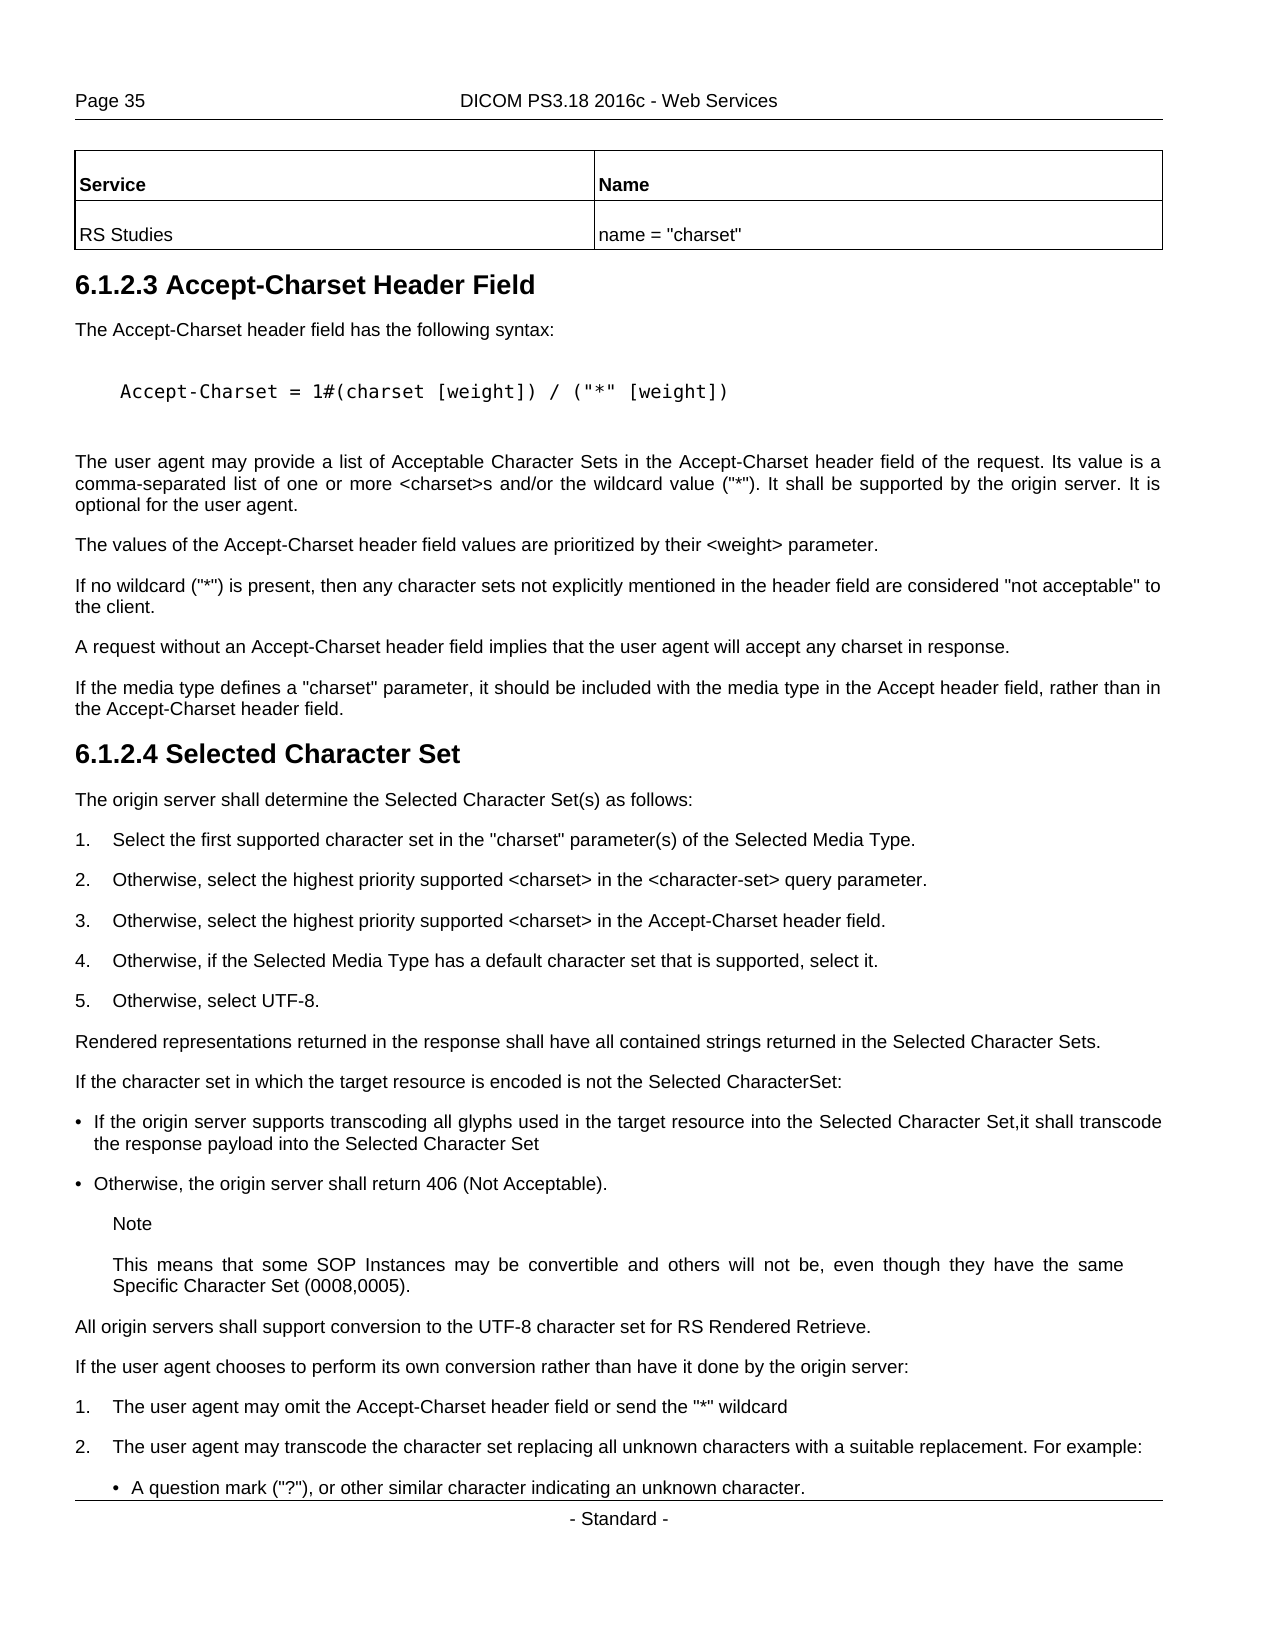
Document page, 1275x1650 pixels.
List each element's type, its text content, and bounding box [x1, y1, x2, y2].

text 6.1.2.3 Accept-Charset Header Field [75, 269, 1162, 300]
table_header Name [595, 151, 1162, 200]
text If the user agent chooses to perform its own conversion rather than have it done by the origin server: [75, 1356, 1162, 1377]
list Otherwise, select the highest priority supported <charset> in the <character-set> query parameter. [75, 869, 1162, 891]
text Accept-Charset = 1#(charset [weight]) / ("*" [weight]) [75, 359, 1162, 432]
text This means that some SOP Instances may be convertible and others will not be, even though they have the same Specific Character Set (0008,0005). [112, 1253, 1125, 1297]
list If the origin server supports transcoding all glyphs used in the target resource into the Selected Character Set,it shall transcode the response payload into the Selected Character Set [75, 1111, 1162, 1154]
list Select the first supported character set in the "charset" parameter(s) of the Selected Media Type. [75, 829, 1162, 850]
text A request without an Accept-Charset header field implies that the user agent will accept any charset in response. [75, 636, 1162, 658]
list A question mark ("?"), or other similar character indicating an unknown character. [112, 1477, 1162, 1498]
text 6.1.2.4 Selected Character Set [75, 738, 1162, 770]
text The Accept-Charset header field has the following syntax: [75, 319, 1162, 341]
text Rendered representations returned in the response shall have all contained strings returned in the Selected Character Sets. [75, 1030, 1162, 1052]
list Otherwise, select the highest priority supported <charset> in the Accept-Charset header field. [75, 909, 1162, 931]
text If no wildcard ("*") is present, then any character sets not explicitly mentioned in the header field are considered "not acceptable" to the client. [75, 574, 1162, 618]
text The origin server shall determine the Selected Character Set(s) as follows: [75, 788, 1162, 810]
table_cell RS Studies [76, 201, 594, 249]
list The user agent may omit the Accept-Charset header field or send the "*" wildcard [75, 1396, 1162, 1418]
list The user agent may transcode the character set replacing all unknown characters with a suitable replacement. For example: [75, 1436, 1162, 1458]
list Otherwise, select UTF-8. [75, 990, 1162, 1012]
list Otherwise, the origin server shall return 406 (Not Acceptable). [75, 1173, 1162, 1194]
table_header Service [76, 151, 594, 200]
text If the character set in which the target resource is encoded is not the Selected CharacterSet: [75, 1071, 1162, 1092]
text The values of the Accept-Charset header field values are prioritized by their <weight> parameter. [75, 534, 1162, 556]
text If the media type defines a "charset" parameter, it should be included with the media type in the Accept header field, rather than in the Accept-Charset header field. [75, 677, 1162, 720]
text Note [112, 1213, 1125, 1235]
text All origin servers shall support conversion to the UTF-8 character set for RS Rendered Retrieve. [75, 1315, 1162, 1337]
table_cell name = "charset" [595, 201, 1162, 249]
list Otherwise, if the Selected Media Type has a default character set that is supported, select it. [75, 950, 1162, 971]
text The user agent may provide a list of Acceptable Character Sets in the Accept-Charset header field of the request. Its value is a comma-separated list of one or more <charset>s and/or the wildcard value ("*"). It shall be supported by the origin server. It is optional for the user agent. [75, 451, 1162, 515]
